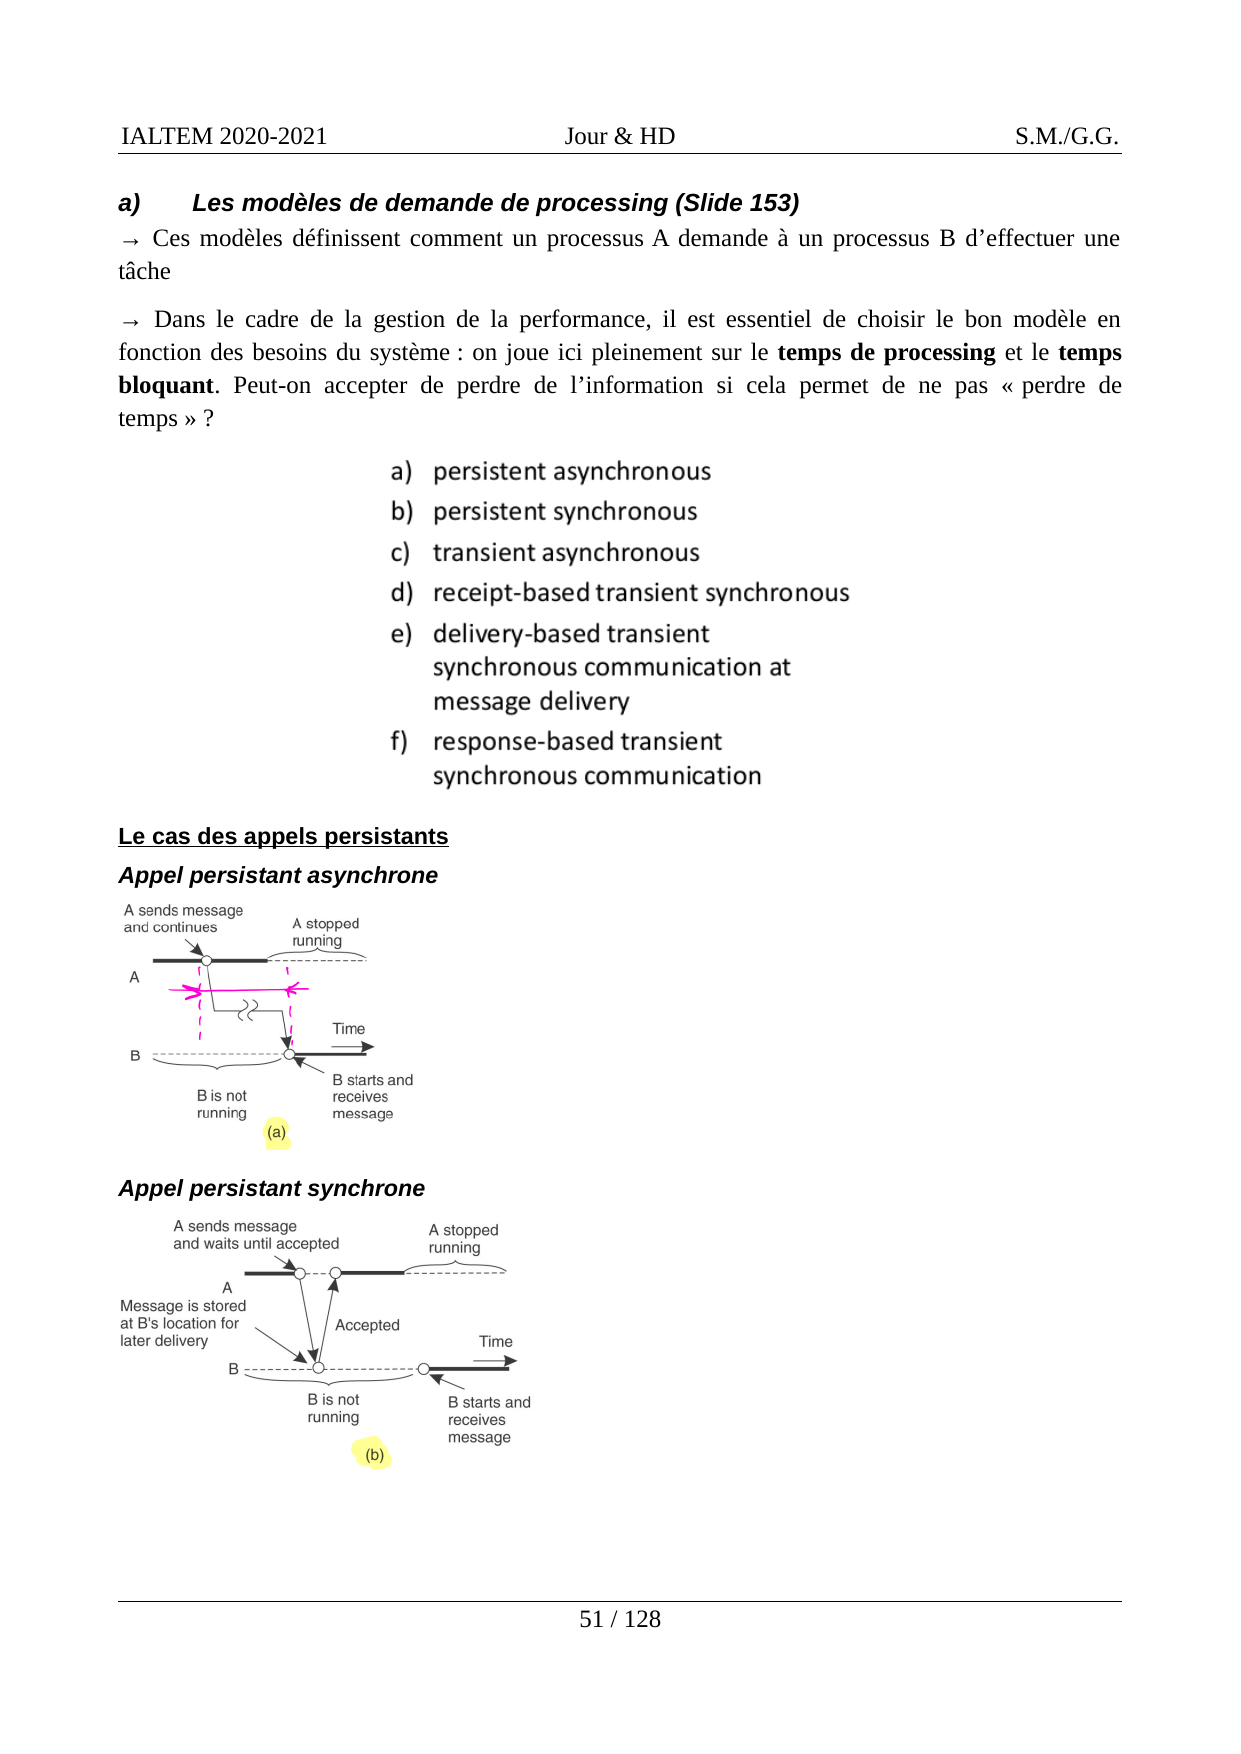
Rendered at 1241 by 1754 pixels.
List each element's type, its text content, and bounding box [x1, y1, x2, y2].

subtitle Le cas des appels persistants [118, 822, 1122, 849]
subtitle Les modèles de demande de processing (Slide 153) [118, 188, 1122, 217]
picture [118, 1207, 535, 1477]
text → Dans le cadre de la gestion de la performance, il est essentiel de choisir le bon modèle en fonction des besoins du système : on joue ici pleinement sur le temps de processing et le temps bloquant. Peut-on accepter de perdre de l’information si cela permet de ne pas « perdre de temps » ? [118, 304, 1122, 432]
picture [387, 450, 854, 798]
picture [118, 894, 416, 1150]
subtitle Appel persistant asynchrone [118, 862, 1122, 888]
subtitle Appel persistant synchrone [118, 1174, 1122, 1201]
text → Ces modèles définissent comment un processus A demande à un processus B d’effectuer une tâche [118, 223, 1122, 285]
